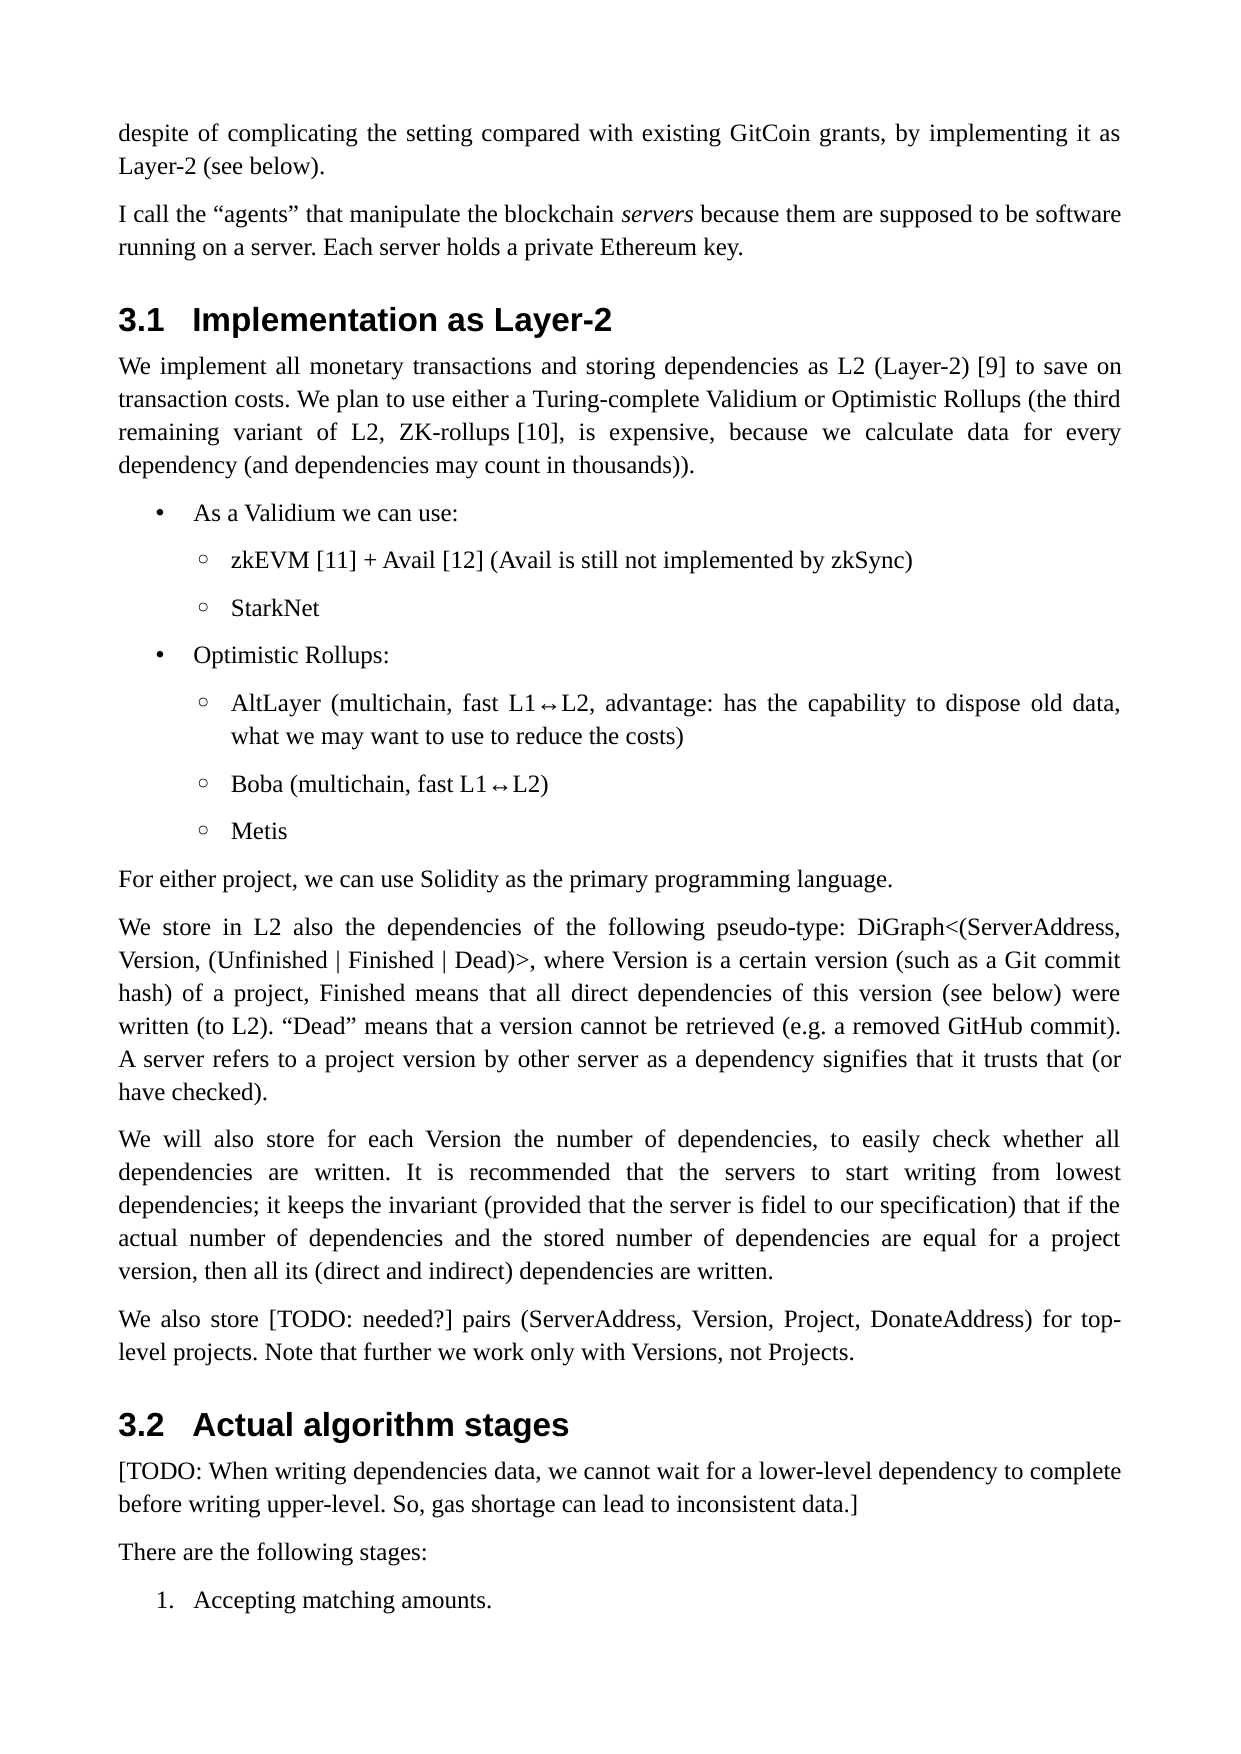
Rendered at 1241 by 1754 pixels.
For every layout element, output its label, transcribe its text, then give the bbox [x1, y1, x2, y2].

text I call the “agents” that manipulate the blockchain servers because them are supposed to be software running on a server. Each server holds a private Ethereum key. [118, 199, 1122, 261]
text We also store [TODO: needed?] pairs (ServerAddress, Version, Project, DonateAddress) for top-level projects. Note that further we work only with Versions, not Projects. [118, 1304, 1122, 1366]
list StarkNet [193, 593, 1122, 622]
text For either project, we can use Solidity as the primary programming language. [118, 864, 1122, 893]
subtitle Implementation as Layer-2 [118, 300, 1122, 339]
list zkEVM [11] + Avail [12] (Avail is still not implemented by zkSync) [193, 545, 1122, 574]
subtitle Actual algorithm stages [118, 1406, 1122, 1444]
text [TODO: When writing dependencies data, we cannot wait for a lower-level dependency to complete before writing upper-level. So, gas shortage can lead to inconsistent data.] [118, 1456, 1122, 1518]
list Accepting matching amounts. [156, 1585, 1122, 1613]
text We store in L2 also the dependencies of the following pseudo-type: DiGraph<(ServerAddress, Version, (Unfinished | Finished | Dead)>, where Version is a certain version (such as a Git commit hash) of a project, Finished means that all direct dependencies of this version (see below) were written (to L2). “Dead” means that a version cannot be retrieved (e.g. a removed GitHub commit). A server refers to a project version by other server as a dependency signifies that it trusts that (or have checked). [118, 912, 1122, 1106]
list AltLayer (multichain, fast L1↔L2, advantage: has the capability to dispose old data, what we may want to use to reduce the costs) [193, 688, 1122, 750]
list Boba (multichain, fast L1↔L2) [193, 769, 1122, 798]
list Metis [193, 816, 1122, 845]
list Optimistic Rollups: [156, 641, 1122, 669]
text We will also store for each Version the number of dependencies, to easily check whether all dependencies are written. It is recommended that the servers to start writing from lowest dependencies; it keeps the invariant (provided that the server is fidel to our specification) that if the actual number of dependencies and the stored number of dependencies are equal for a project version, then all its (direct and indirect) dependencies are written. [118, 1124, 1122, 1285]
text There are the following stages: [118, 1537, 1122, 1566]
text We implement all monetary transactions and storing dependencies as L2 (Layer-2) [9] to save on transaction costs. We plan to use either a Turing-complete Validium or Optimistic Rollups (the third remaining variant of L2, ZK-rollups [10], is expensive, because we calculate data for every dependency (and dependencies may count in thousands)). [118, 351, 1122, 479]
list As a Validium we can use: [156, 498, 1122, 527]
text despite of complicating the setting compared with existing GitCoin grants, by implementing it as Layer-2 (see below). [118, 118, 1122, 180]
